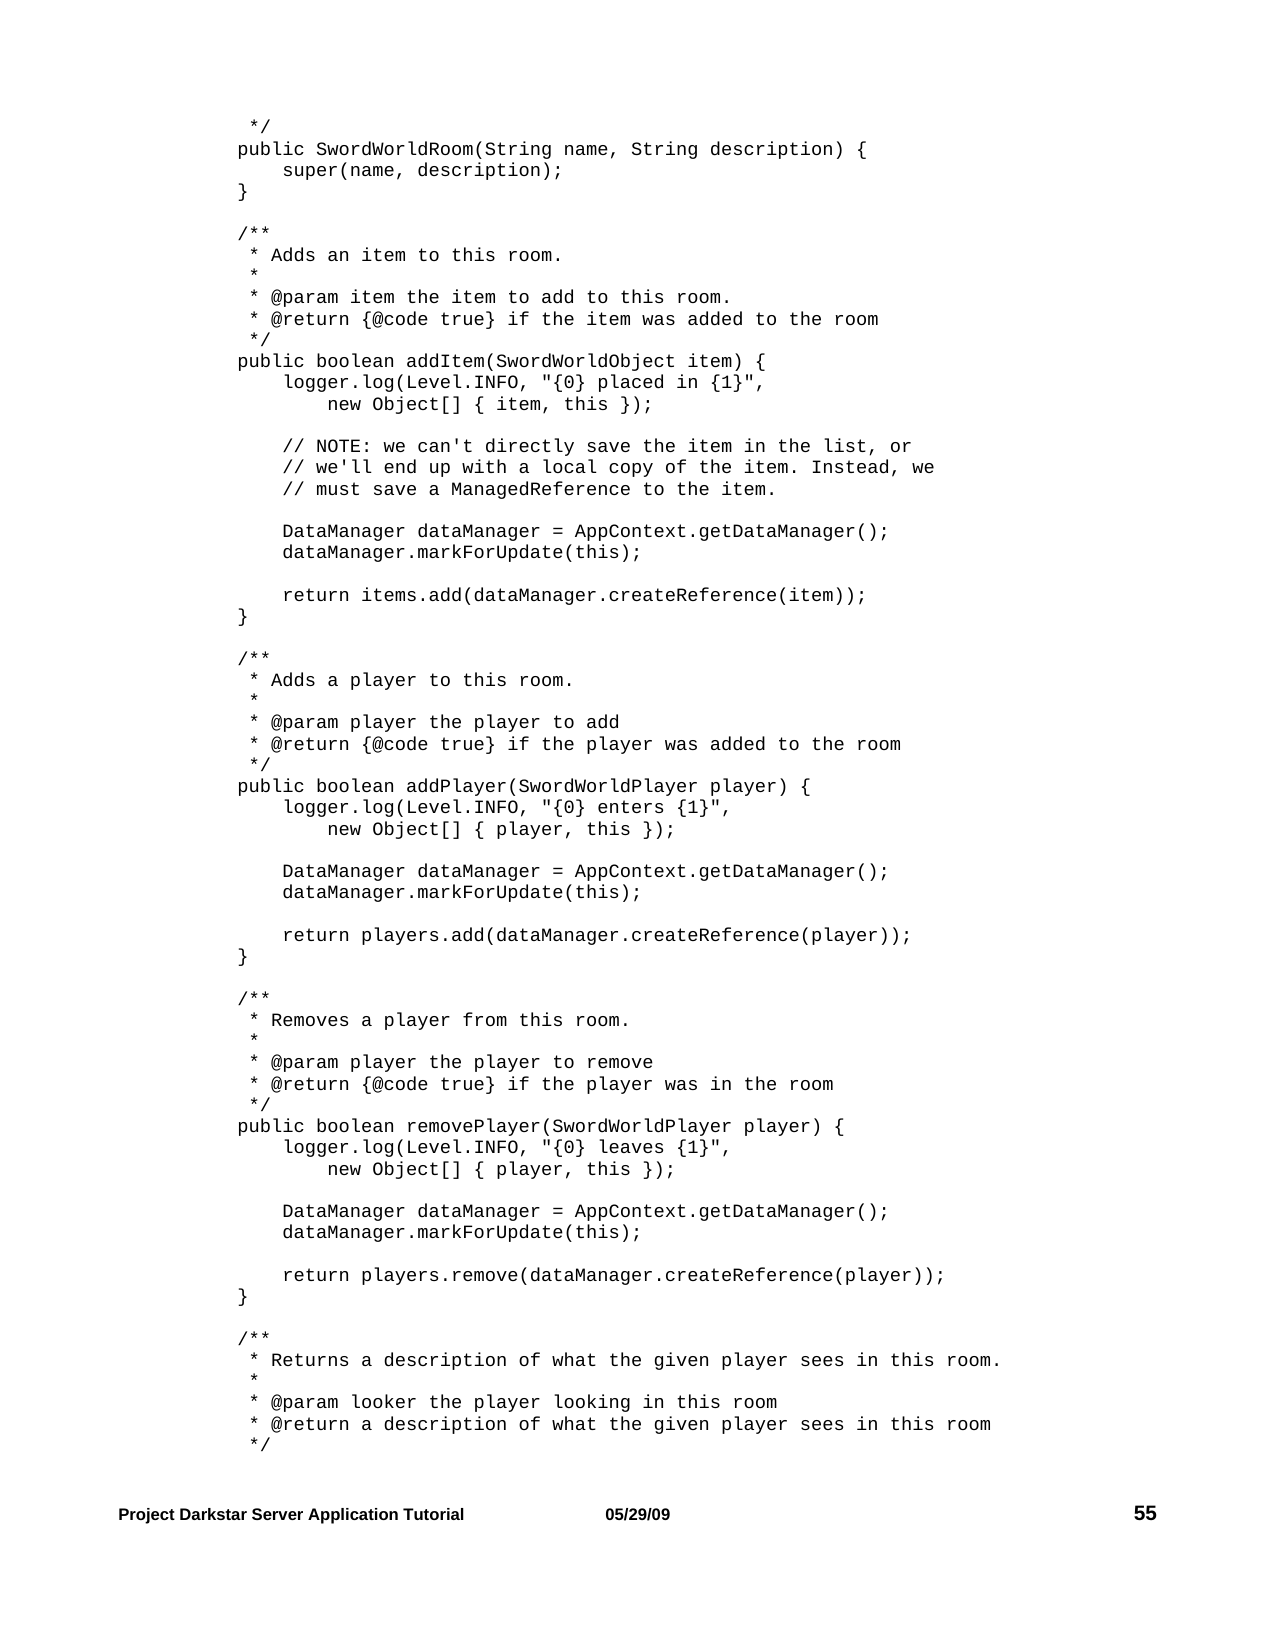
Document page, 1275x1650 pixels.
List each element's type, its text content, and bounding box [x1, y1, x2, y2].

text public boolean removePlayer(SwordWorldPlayer player) { [192, 1117, 1098, 1138]
text DataManager dataManager = AppContext.getDataManager(); [192, 522, 1098, 543]
text /** [192, 1329, 1098, 1351]
text * @param item the item to add to this room. [192, 288, 1098, 309]
text * [192, 267, 1098, 288]
text * @param player the player to remove [192, 1053, 1098, 1074]
text dataManager.markForUpdate(this); [192, 1223, 1098, 1244]
text super(name, description); [192, 161, 1098, 182]
text DataManager dataManager = AppContext.getDataManager(); [192, 1202, 1098, 1223]
text } [192, 607, 1098, 628]
text // NOTE: we can't directly save the item in the list, or [192, 437, 1098, 458]
text dataManager.markForUpdate(this); [192, 883, 1098, 904]
text return items.add(dataManager.createReference(item)); [192, 586, 1098, 607]
text DataManager dataManager = AppContext.getDataManager(); [192, 862, 1098, 883]
text // must save a ManagedReference to the item. [192, 479, 1098, 501]
text logger.log(Level.INFO, "{0} placed in {1}", [192, 373, 1098, 394]
text } [192, 947, 1098, 968]
text * @return {@code true} if the player was added to the room [192, 734, 1098, 756]
text * @return {@code true} if the item was added to the room [192, 309, 1098, 331]
text * @return {@code true} if the player was in the room [192, 1074, 1098, 1096]
text /** [192, 649, 1098, 671]
text return players.add(dataManager.createReference(player)); [192, 926, 1098, 947]
text new Object[] { player, this }); [192, 1159, 1098, 1181]
text * [192, 692, 1098, 713]
text /** [192, 224, 1098, 246]
text logger.log(Level.INFO, "{0} leaves {1}", [192, 1138, 1098, 1159]
text public boolean addItem(SwordWorldObject item) { [192, 352, 1098, 373]
text // we'll end up with a local copy of the item. Instead, we [192, 458, 1098, 479]
text /** [192, 989, 1098, 1011]
text } [192, 1287, 1098, 1308]
text * Returns a description of what the given player sees in this room. [192, 1351, 1098, 1372]
text */ [192, 331, 1098, 352]
text return players.remove(dataManager.createReference(player)); [192, 1266, 1098, 1287]
text * Adds an item to this room. [192, 246, 1098, 267]
text dataManager.markForUpdate(this); [192, 543, 1098, 564]
text public SwordWorldRoom(String name, String description) { [192, 139, 1098, 161]
text */ [192, 756, 1098, 777]
text logger.log(Level.INFO, "{0} enters {1}", [192, 798, 1098, 819]
text * @param player the player to add [192, 713, 1098, 734]
text * @return a description of what the given player sees in this room [192, 1414, 1098, 1436]
text new Object[] { player, this }); [192, 819, 1098, 841]
text * Adds a player to this room. [192, 671, 1098, 692]
text * @param looker the player looking in this room [192, 1393, 1098, 1414]
text * [192, 1032, 1098, 1053]
text */ [192, 1436, 1098, 1457]
text */ [192, 118, 1098, 139]
text * [192, 1372, 1098, 1393]
text * Removes a player from this room. [192, 1011, 1098, 1032]
text new Object[] { item, this }); [192, 394, 1098, 416]
text */ [192, 1096, 1098, 1117]
text } [192, 182, 1098, 203]
text public boolean addPlayer(SwordWorldPlayer player) { [192, 777, 1098, 798]
